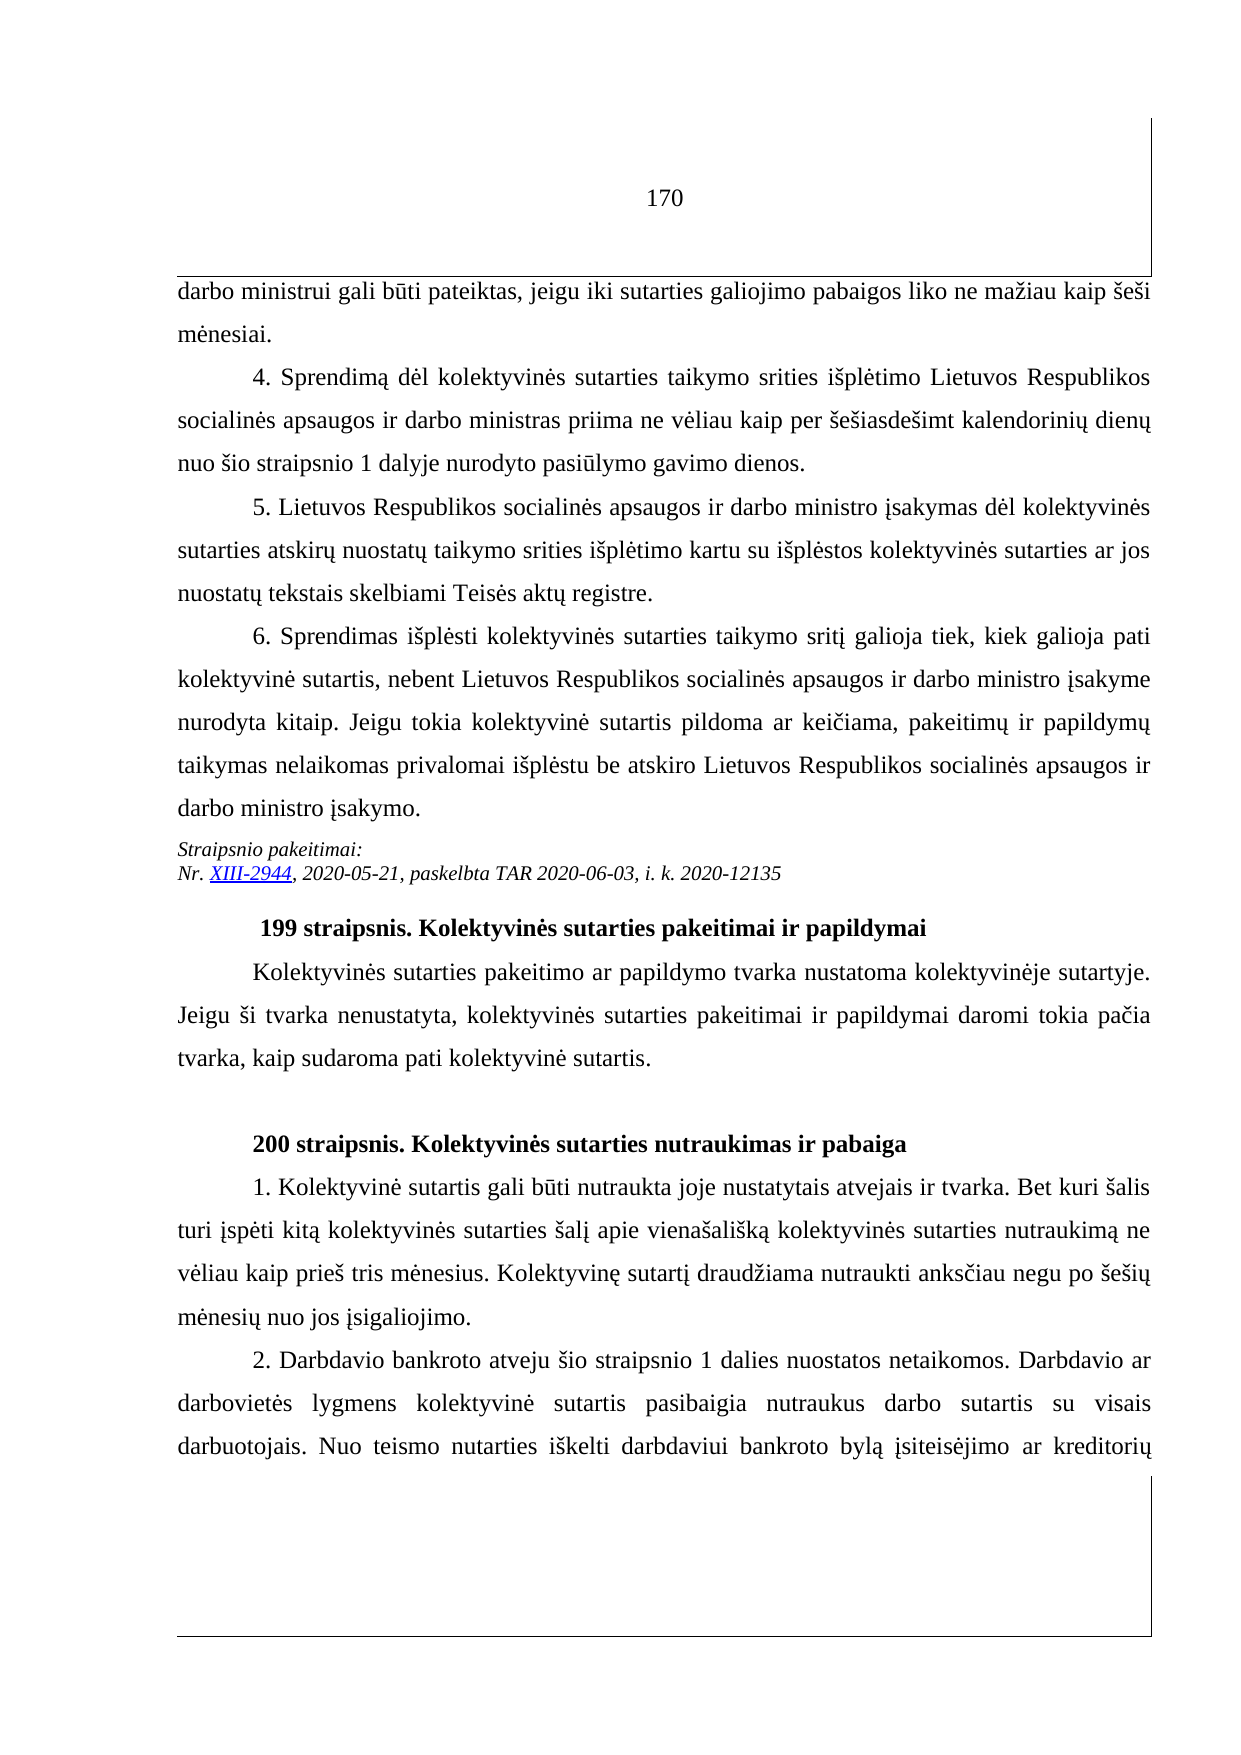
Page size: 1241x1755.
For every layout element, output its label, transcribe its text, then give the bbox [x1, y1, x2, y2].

text 2. Darbdavio bankroto atveju šio straipsnio 1 dalies nuostatos netaikomos. Darbdavio ar darbovietės lygmens kolektyvinė sutartis pasibaigia nutraukus darbo sutartis su visais darbuotojais. Nuo teismo nutarties iškelti darbdaviui bankroto bylą įsiteisėjimo ar kreditorių [177, 1345, 1152, 1460]
subtitle 200 straipsnis. Kolektyvinės sutarties nutraukimas ir pabaiga [177, 1129, 1152, 1158]
text darbo ministrui gali būti pateiktas, jeigu iki sutarties galiojimo pabaigos liko ne mažiau kaip šeši mėnesiai. [177, 276, 1152, 348]
text 6. Sprendimas išplėsti kolektyvinės sutarties taikymo sritį galioja tiek, kiek galioja pati kolektyvinė sutartis, nebent Lietuvos Respublikos socialinės apsaugos ir darbo ministro įsakyme nurodyta kitaip. Jeigu tokia kolektyvinė sutartis pildoma ar keičiama, pakeitimų ir papildymų taikymas nelaikomas privalomai išplėstu be atskiro Lietuvos Respublikos socialinės apsaugos ir darbo ministro įsakymo. [177, 621, 1152, 822]
text Nr. XIII-2944, 2020-05-21, paskelbta TAR 2020-06-03, i. k. 2020-12135 [177, 861, 1152, 885]
text Straipsnio pakeitimai: [177, 837, 1152, 861]
text 5. Lietuvos Respublikos socialinės apsaugos ir darbo ministro įsakymas dėl kolektyvinės sutarties atskirų nuostatų taikymo srities išplėtimo kartu su išplėstos kolektyvinės sutarties ar jos nuostatų tekstais skelbiami Teisės aktų registre. [177, 492, 1152, 607]
text 4. Sprendimą dėl kolektyvinės sutarties taikymo srities išplėtimo Lietuvos Respublikos socialinės apsaugos ir darbo ministras priima ne vėliau kaip per šešiasdešimt kalendorinių dienų nuo šio straipsnio 1 dalyje nurodyto pasiūlymo gavimo dienos. [177, 362, 1152, 477]
text Kolektyvinės sutarties pakeitimo ar papildymo tvarka nustatoma kolektyvinėje sutartyje. Jeigu ši tvarka nenustatyta, kolektyvinės sutarties pakeitimai ir papildymai daromi tokia pačia tvarka, kaip sudaroma pati kolektyvinė sutartis. [177, 957, 1152, 1072]
subtitle 199 straipsnis. Kolektyvinės sutarties pakeitimai ir papildymai [177, 913, 1152, 942]
text 1. Kolektyvinė sutartis gali būti nutraukta joje nustatytais atvejais ir tvarka. Bet kuri šalis turi įspėti kitą kolektyvinės sutarties šalį apie vienašališką kolektyvinės sutarties nutraukimą ne vėliau kaip prieš tris mėnesius. Kolektyvinę sutartį draudžiama nutraukti anksčiau negu po šešių mėnesių nuo jos įsigaliojimo. [177, 1172, 1152, 1330]
